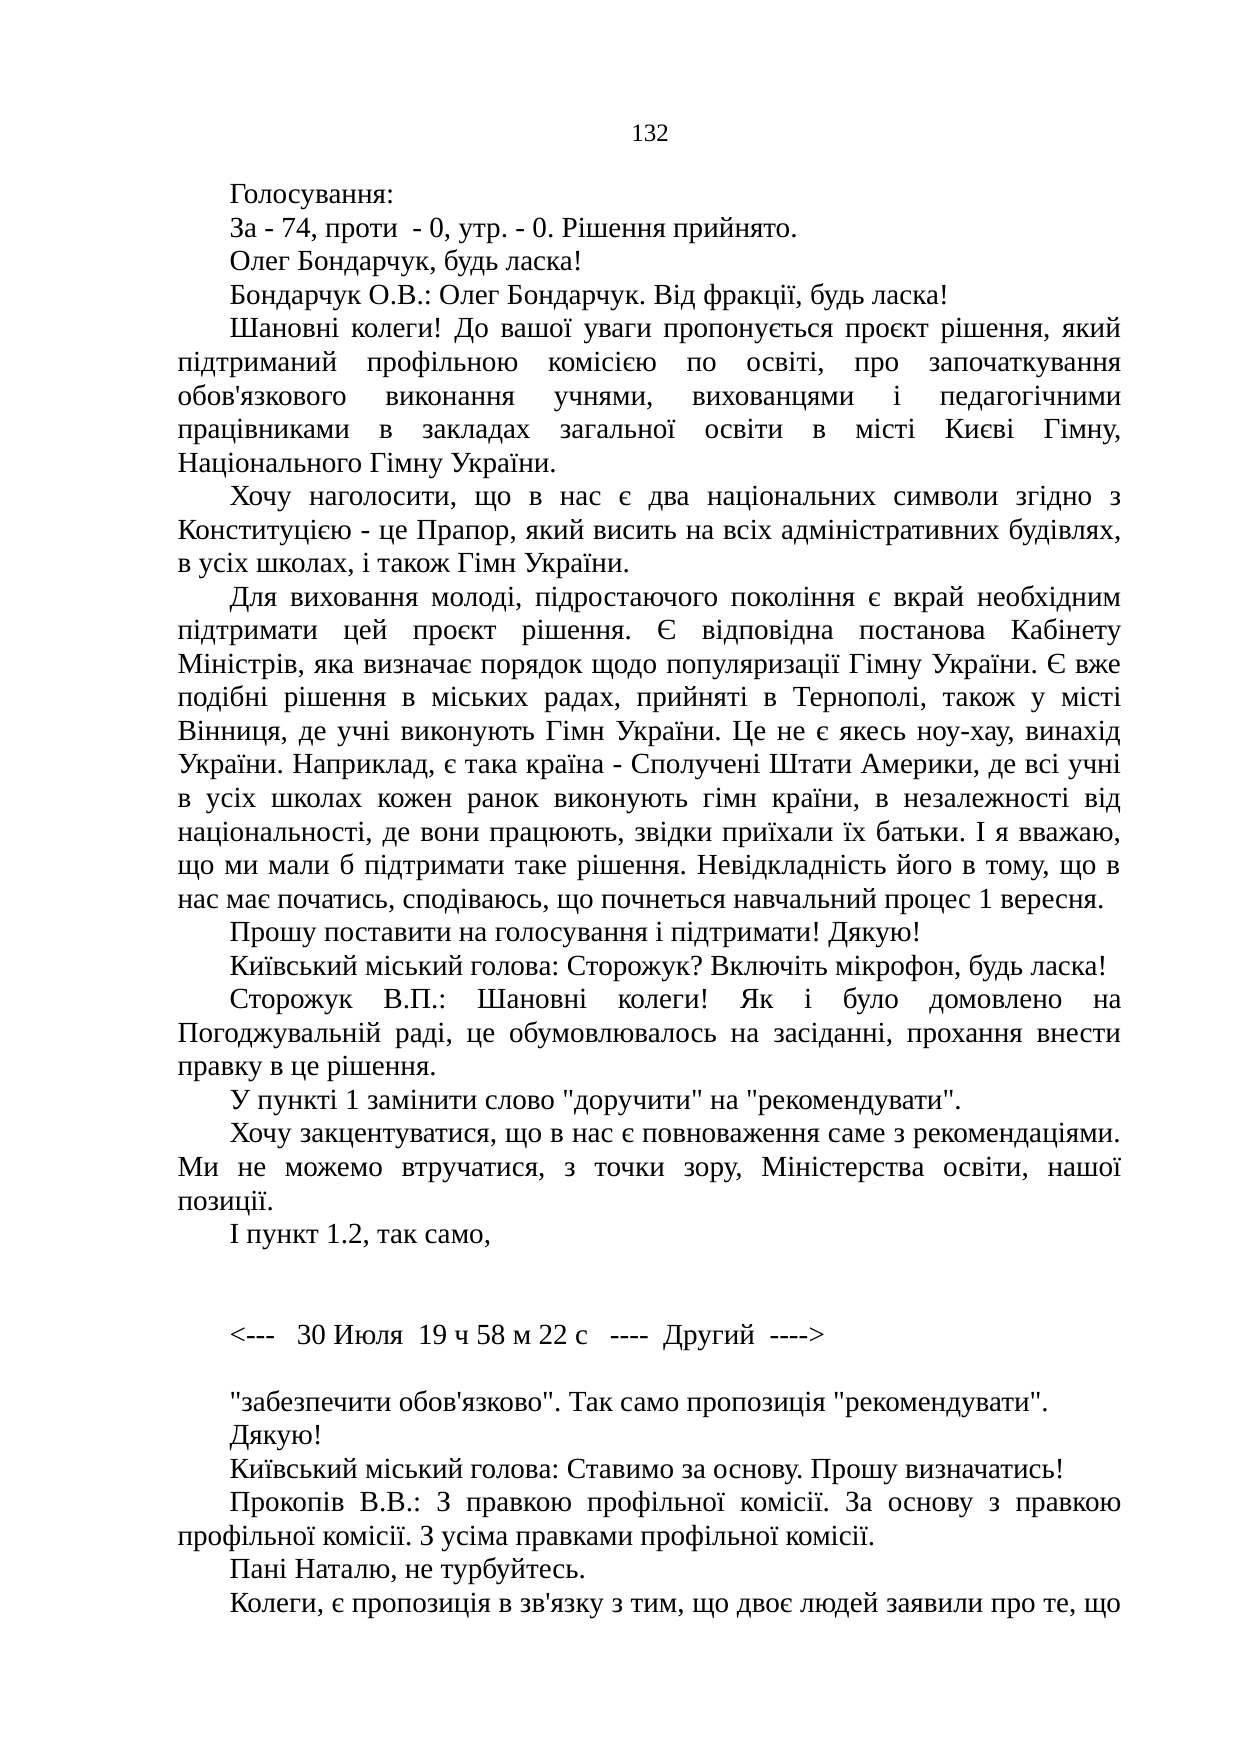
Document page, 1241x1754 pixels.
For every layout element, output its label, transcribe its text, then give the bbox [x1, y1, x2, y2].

text Для виховання молоді, підростаючого покоління є вкрай необхідним підтримати цей проєкт рішення. Є відповідна постанова Кабінету Міністрів, яка визначає порядок щодо популяризації Гімну України. Є вже подібні рішення в міських радах, прийняті в Тернополі, також у місті Вінниця, де учні виконують Гімн України. Це не є якесь ноу-хау, винахід України. Наприклад, є така країна - Сполучені Штати Америки, де всі учні в усіх школах кожен ранок виконують гімн країни, в незалежності від національності, де вони працюють, звідки приїхали їх батьки. І я вважаю, що ми мали б підтримати таке рішення. Невідкладність його в тому, що в нас має початись, сподіваюсь, що почнеться навчальний процес 1 вересня. [177, 579, 1122, 914]
text Київський міський голова: Ставимо за основу. Прошу визначатись! [177, 1451, 1122, 1484]
text І пункт 1.2, так само, [177, 1216, 1122, 1250]
text Олег Бондарчук, будь ласка! [177, 243, 1122, 277]
text "забезпечити обов'язково". Так само пропозиція "рекомендувати". [177, 1384, 1122, 1417]
text Сторожук В.П.: Шановні колеги! Як і було домовлено на Погоджувальній раді, це обумовлювалось на засіданні, прохання внести правку в це рішення. [177, 981, 1122, 1082]
text Пані Наталю, не турбуйтесь. [177, 1552, 1122, 1585]
text Голосування: [177, 176, 1122, 210]
text Колеги, є пропозиція в зв'язку з тим, що двоє людей заявили про те, що [177, 1585, 1122, 1619]
text Прошу поставити на голосування і підтримати! Дякую! [177, 914, 1122, 948]
text Київський міський голова: Сторожук? Включіть мікрофон, будь ласка! [177, 948, 1122, 981]
text <--- 30 Июля 19 ч 58 м 22 с ---- Другий ----> [177, 1317, 1122, 1350]
text Бондарчук О.В.: Олег Бондарчук. Від фракції, будь ласка! [177, 277, 1122, 311]
text Прокопів В.В.: З правкою профільної комісії. За основу з правкою профільної комісії. З усіма правками профільної комісії. [177, 1484, 1122, 1552]
text У пункті 1 замінити слово "доручити" на "рекомендувати". [177, 1082, 1122, 1116]
text Шановні колеги! До вашої уваги пропонується проєкт рішення, який підтриманий профільною комісією по освіті, про започаткування обов'язкового виконання учнями, вихованцями і педагогічними працівниками в закладах загальної освіти в місті Києві Гімну, Національного Гімну України. [177, 311, 1122, 478]
text За - 74, проти - 0, утр. - 0. Рішення прийнято. [177, 210, 1122, 243]
text Хочу наголосити, що в нас є два національних символи згідно з Конституцією - це Прапор, який висить на всіх адміністративних будівлях, в усіх школах, і також Гімн України. [177, 478, 1122, 579]
text Дякую! [177, 1417, 1122, 1451]
text Хочу закцентуватися, що в нас є повноваження саме з рекомендаціями. Ми не можемо втручатися, з точки зору, Міністерства освіти, нашої позиції. [177, 1116, 1122, 1216]
